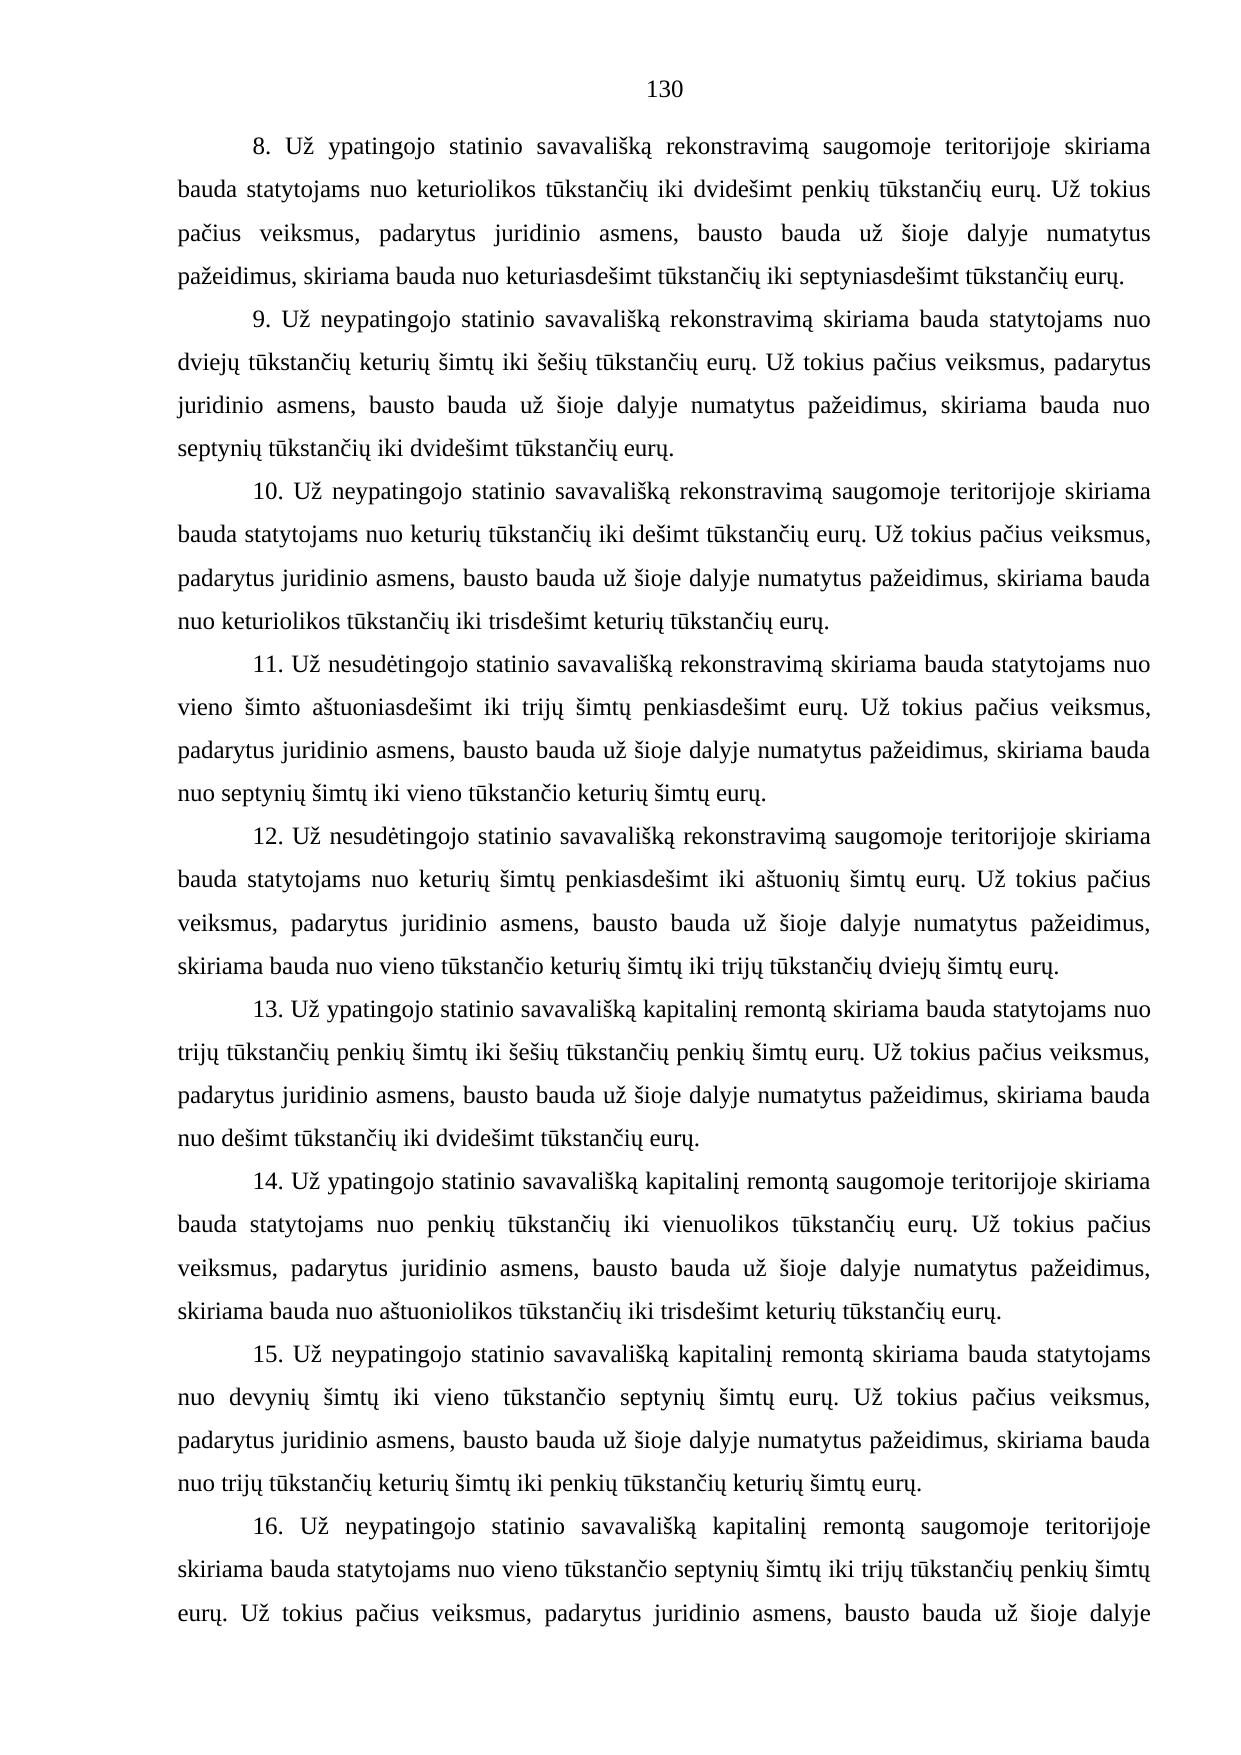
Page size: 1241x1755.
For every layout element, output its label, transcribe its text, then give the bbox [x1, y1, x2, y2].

text 12. Už nesudėtingojo statinio savavališką rekonstravimą saugomoje teritorijoje skiriama bauda statytojams nuo keturių šimtų penkiasdešimt iki aštuonių šimtų eurų. Už tokius pačius veiksmus, padarytus juridinio asmens, bausto bauda už šioje dalyje numatytus pažeidimus, skiriama bauda nuo vieno tūkstančio keturių šimtų iki trijų tūkstančių dviejų šimtų eurų. [177, 821, 1152, 979]
text 8. Už ypatingojo statinio savavališką rekonstravimą saugomoje teritorijoje skiriama bauda statytojams nuo keturiolikos tūkstančių iki dvidešimt penkių tūkstančių eurų. Už tokius pačius veiksmus, padarytus juridinio asmens, bausto bauda už šioje dalyje numatytus pažeidimus, skiriama bauda nuo keturiasdešimt tūkstančių iki septyniasdešimt tūkstančių eurų. [177, 131, 1152, 289]
text 13. Už ypatingojo statinio savavališką kapitalinį remontą skiriama bauda statytojams nuo trijų tūkstančių penkių šimtų iki šešių tūkstančių penkių šimtų eurų. Už tokius pačius veiksmus, padarytus juridinio asmens, bausto bauda už šioje dalyje numatytus pažeidimus, skiriama bauda nuo dešimt tūkstančių iki dvidešimt tūkstančių eurų. [177, 994, 1152, 1152]
text 14. Už ypatingojo statinio savavališką kapitalinį remontą saugomoje teritorijoje skiriama bauda statytojams nuo penkių tūkstančių iki vienuolikos tūkstančių eurų. Už tokius pačius veiksmus, padarytus juridinio asmens, bausto bauda už šioje dalyje numatytus pažeidimus, skiriama bauda nuo aštuoniolikos tūkstančių iki trisdešimt keturių tūkstančių eurų. [177, 1166, 1152, 1324]
text 16. Už neypatingojo statinio savavališką kapitalinį remontą saugomoje teritorijoje skiriama bauda statytojams nuo vieno tūkstančio septynių šimtų iki trijų tūkstančių penkių šimtų eurų. Už tokius pačius veiksmus, padarytus juridinio asmens, bausto bauda už šioje dalyje [177, 1511, 1152, 1626]
text 11. Už nesudėtingojo statinio savavališką rekonstravimą skiriama bauda statytojams nuo vieno šimto aštuoniasdešimt iki trijų šimtų penkiasdešimt eurų. Už tokius pačius veiksmus, padarytus juridinio asmens, bausto bauda už šioje dalyje numatytus pažeidimus, skiriama bauda nuo septynių šimtų iki vieno tūkstančio keturių šimtų eurų. [177, 649, 1152, 807]
text 15. Už neypatingojo statinio savavališką kapitalinį remontą skiriama bauda statytojams nuo devynių šimtų iki vieno tūkstančio septynių šimtų eurų. Už tokius pačius veiksmus, padarytus juridinio asmens, bausto bauda už šioje dalyje numatytus pažeidimus, skiriama bauda nuo trijų tūkstančių keturių šimtų iki penkių tūkstančių keturių šimtų eurų. [177, 1339, 1152, 1497]
text 10. Už neypatingojo statinio savavališką rekonstravimą saugomoje teritorijoje skiriama bauda statytojams nuo keturių tūkstančių iki dešimt tūkstančių eurų. Už tokius pačius veiksmus, padarytus juridinio asmens, bausto bauda už šioje dalyje numatytus pažeidimus, skiriama bauda nuo keturiolikos tūkstančių iki trisdešimt keturių tūkstančių eurų. [177, 476, 1152, 634]
text 9. Už neypatingojo statinio savavališką rekonstravimą skiriama bauda statytojams nuo dviejų tūkstančių keturių šimtų iki šešių tūkstančių eurų. Už tokius pačius veiksmus, padarytus juridinio asmens, bausto bauda už šioje dalyje numatytus pažeidimus, skiriama bauda nuo septynių tūkstančių iki dvidešimt tūkstančių eurų. [177, 304, 1152, 462]
